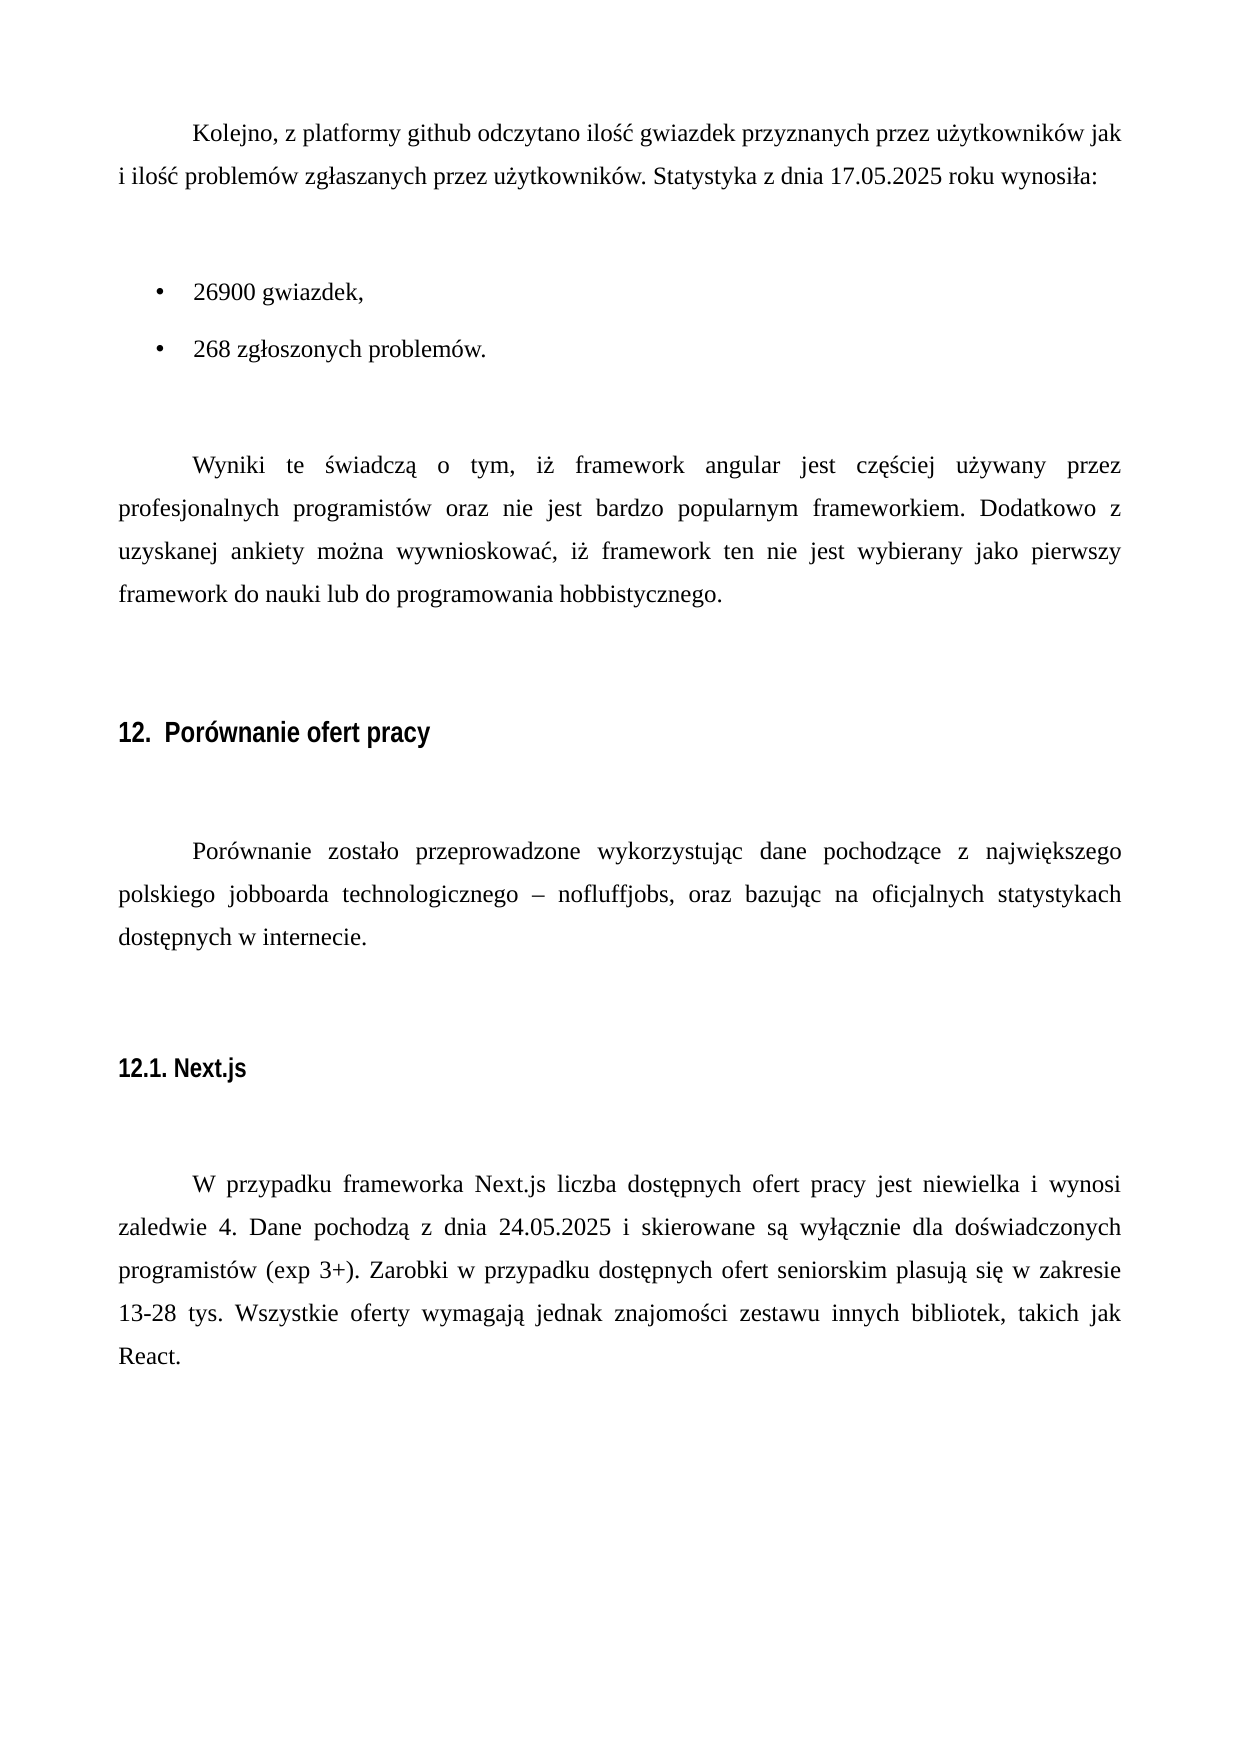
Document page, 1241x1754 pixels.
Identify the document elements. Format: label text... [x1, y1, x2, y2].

text W przypadku frameworka Next.js liczba dostępnych ofert pracy jest niewielka i wynosi zaledwie 4. Dane pochodzą z dnia 24.05.2025 i skierowane są wyłącznie dla doświadczonych programistów (exp 3+). Zarobki w przypadku dostępnych ofert seniorskim plasują się w zakresie 13-28 tys. Wszystkie oferty wymagają jednak znajomości zestawu innych bibliotek, takich jak React. [118, 1169, 1122, 1370]
text Kolejno, z platformy github odczytano ilość gwiazdek przyznanych przez użytkowników jak i ilość problemów zgłaszanych przez użytkowników. Statystyka z dnia 17.05.2025 roku wynosiła: [118, 118, 1122, 190]
text Porównanie zostało przeprowadzone wykorzystując dane pochodzące z największego polskiego jobboarda technologicznego – nofluffjobs, oraz bazując na oficjalnych statystykach dostępnych w internecie. [118, 836, 1122, 951]
subtitle 12. Porównanie ofert pracy [118, 715, 1122, 749]
text Wyniki te świadczą o tym, iż framework angular jest częściej używany przez profesjonalnych programistów oraz nie jest bardzo popularnym frameworkiem. Dodatkowo z uzyskanej ankiety można wywnioskować, iż framework ten nie jest wybierany jako pierwszy framework do nauki lub do programowania hobbistycznego. [118, 450, 1122, 608]
subtitle 12.1. Next.js [118, 1052, 1122, 1083]
list 268 zgłoszonych problemów. [156, 334, 1122, 363]
list 26900 gwiazdek, [156, 277, 1122, 305]
